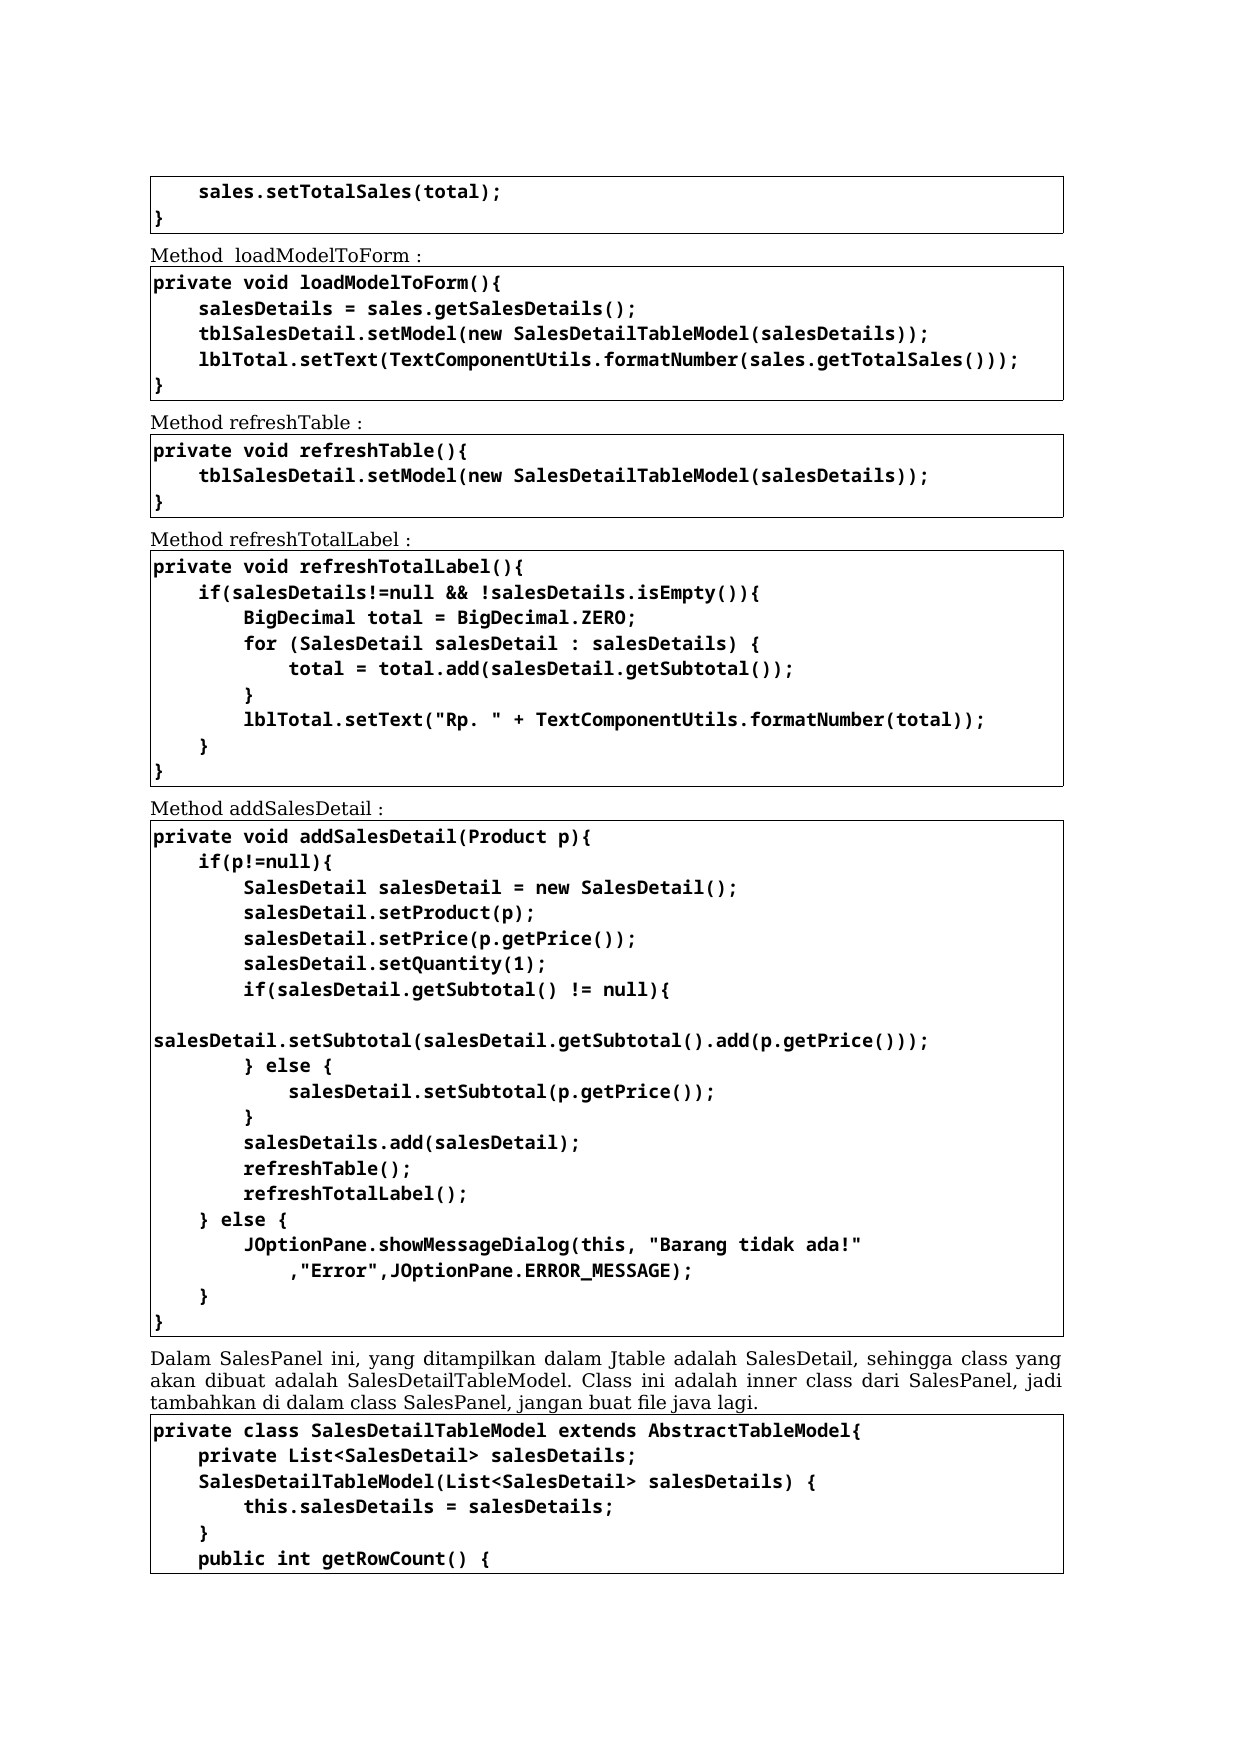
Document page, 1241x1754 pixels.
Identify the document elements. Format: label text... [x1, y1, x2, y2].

text Method loadModelToForm : [150, 244, 1063, 266]
text } [151, 1516, 1063, 1542]
text ,"Error",JOptionPane.ERROR_MESSAGE); [151, 1254, 1063, 1279]
text tblSalesDetail.setModel(new SalesDetailTableModel(salesDetails)); [151, 317, 1063, 343]
text tblSalesDetail.setModel(new SalesDetailTableModel(salesDetails)); [151, 459, 1063, 485]
text lblTotal.setText("Rp. " + TextComponentUtils.formatNumber(total)); [151, 703, 1063, 729]
text } [151, 754, 1063, 786]
text public int getRowCount() { [151, 1542, 1063, 1573]
text sales.setTotalSales(total); [151, 177, 1063, 201]
text lblTotal.setText(TextComponentUtils.formatNumber(sales.getTotalSales())); [151, 343, 1063, 368]
text } [151, 485, 1063, 517]
text this.salesDetails = salesDetails; [151, 1491, 1063, 1516]
text } [151, 1305, 1063, 1336]
text refreshTable(); [151, 1152, 1063, 1177]
text salesDetails.add(salesDetail); [151, 1126, 1063, 1152]
text Method refreshTable : [150, 412, 1063, 434]
text BigDecimal total = BigDecimal.ZERO; [151, 601, 1063, 627]
text Method refreshTotalLabel : [150, 528, 1063, 550]
text private void refreshTable(){ [151, 435, 1063, 459]
text refreshTotalLabel(); [151, 1177, 1063, 1203]
text total = total.add(salesDetail.getSubtotal()); [151, 652, 1063, 678]
text } [151, 678, 1063, 703]
text salesDetail.setQuantity(1); [151, 948, 1063, 973]
text private void addSalesDetail(Product p){ [151, 821, 1063, 846]
text salesDetail.setSubtotal(p.getPrice()); [151, 1075, 1063, 1101]
text private void refreshTotalLabel(){ [151, 551, 1063, 576]
text Method addSalesDetail : [150, 798, 1063, 820]
text Dalam SalesPanel ini, yang ditampilkan dalam Jtable adalah SalesDetail, sehingga class yang akan dibuat adalah SalesDetailTableModel. Class ini adalah inner class dari SalesPanel, jadi tambahkan di dalam class SalesPanel, jangan buat file java lagi. [150, 1348, 1063, 1414]
text private List<SalesDetail> salesDetails; [151, 1439, 1063, 1465]
text } [151, 1101, 1063, 1126]
text SalesDetailTableModel(List<SalesDetail> salesDetails) { [151, 1465, 1063, 1491]
text if(salesDetails!=null && !salesDetails.isEmpty()){ [151, 576, 1063, 601]
text private class SalesDetailTableModel extends AbstractTableModel{ [151, 1415, 1063, 1439]
text } [151, 729, 1063, 754]
text salesDetail.setSubtotal(salesDetail.getSubtotal().add(p.getPrice())); [151, 999, 1063, 1050]
text salesDetails = sales.getSalesDetails(); [151, 292, 1063, 317]
text JOptionPane.showMessageDialog(this, "Barang tidak ada!" [151, 1228, 1063, 1254]
text } else { [151, 1050, 1063, 1075]
text private void loadModelToForm(){ [151, 267, 1063, 292]
text } [151, 368, 1063, 400]
text salesDetail.setPrice(p.getPrice()); [151, 922, 1063, 948]
text if(p!=null){ [151, 846, 1063, 871]
text salesDetail.setProduct(p); [151, 897, 1063, 922]
text } [151, 1279, 1063, 1305]
text } else { [151, 1203, 1063, 1228]
text } [151, 201, 1063, 233]
text SalesDetail salesDetail = new SalesDetail(); [151, 871, 1063, 897]
text if(salesDetail.getSubtotal() != null){ [151, 973, 1063, 999]
text for (SalesDetail salesDetail : salesDetails) { [151, 627, 1063, 652]
